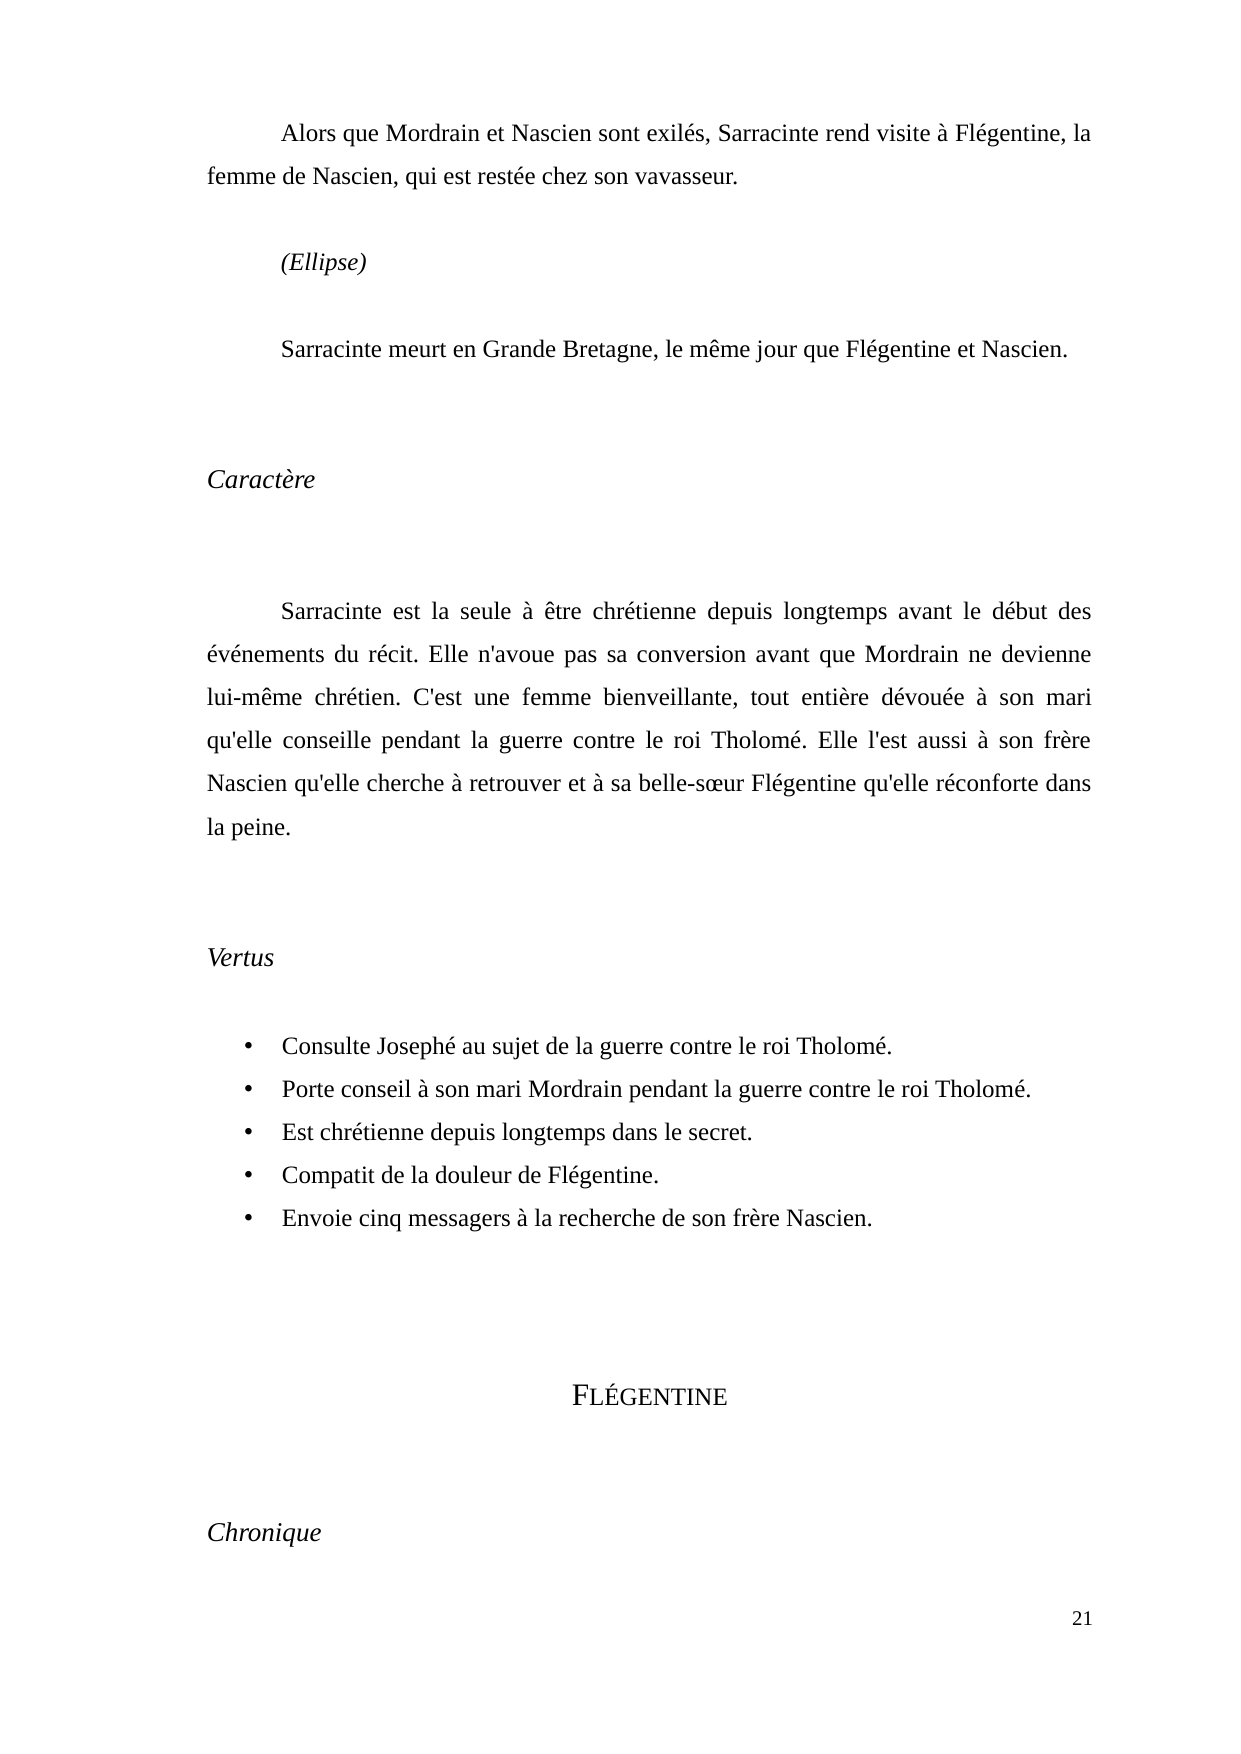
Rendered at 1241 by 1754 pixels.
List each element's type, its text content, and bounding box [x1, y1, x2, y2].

text Sarracinte est la seule à être chrétienne depuis longtemps avant le début des événements du récit. Elle n'avoue pas sa conversion avant que Mordrain ne devienne lui-même chrétien. C'est une femme bienveillante, tout entière dévouée à son mari qu'elle conseille pendant la guerre contre le roi Tholomé. Elle l'est aussi à son frère Nascien qu'elle cherche à retrouver et à sa belle-sœur Flégentine qu'elle réconforte dans la peine. [207, 596, 1093, 840]
text Flégentine [207, 1376, 1093, 1412]
text Chronique [207, 1516, 1093, 1547]
list Consulte Josephé au sujet de la guerre contre le roi Tholomé. [244, 1031, 1093, 1059]
text Alors que Mordrain et Nascien sont exilés, Sarracinte rend visite à Flégentine, la femme de Nascien, qui est restée chez son vavasseur. [207, 118, 1093, 190]
text Sarracinte meurt en Grande Bretagne, le même jour que Flégentine et Nascien. [207, 334, 1093, 362]
text (Ellipse) [207, 247, 1093, 276]
list Compatit de la douleur de Flégentine. [244, 1160, 1093, 1189]
text Caractère [207, 463, 1093, 494]
text Vertus [207, 941, 1093, 972]
list Porte conseil à son mari Mordrain pendant la guerre contre le roi Tholomé. [244, 1074, 1093, 1103]
list Est chrétienne depuis longtemps dans le secret. [244, 1117, 1093, 1146]
list Envoie cinq messagers à la recherche de son frère Nascien. [244, 1203, 1093, 1232]
